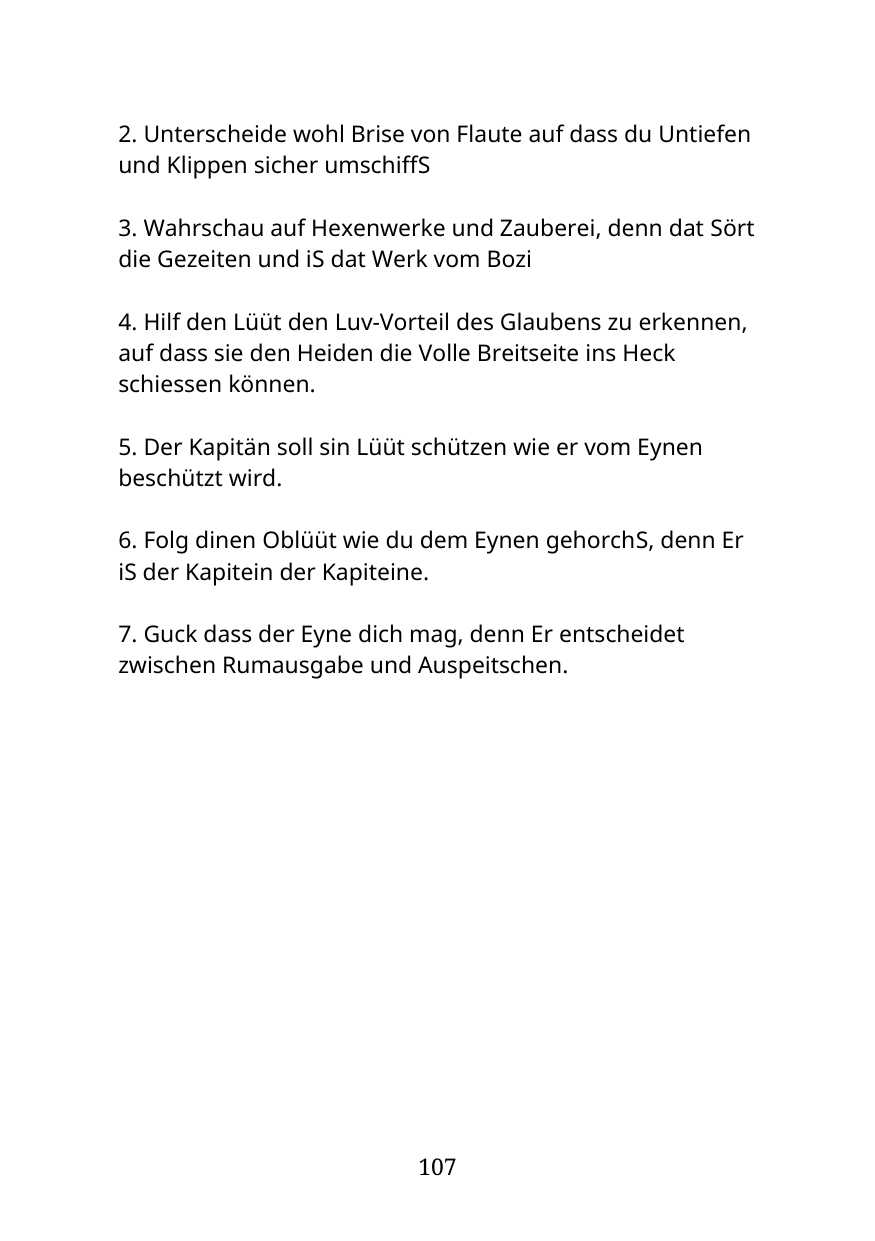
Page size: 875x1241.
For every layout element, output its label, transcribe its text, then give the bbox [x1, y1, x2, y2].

text 7. Guck dass der Eyne dich mag, denn Er entscheidet zwischen Rumausgabe und Auspeitschen. [118, 618, 756, 681]
text 6. Folg dinen Oblüüt wie du dem Eynen gehorchS, denn Er iS der Kapitein der Kapiteine. [118, 524, 756, 587]
text 2. Unterscheide wohl Brise von Flaute auf dass du Untiefen und Klippen sicher umschiffS [118, 118, 756, 181]
text 4. Hilf den Lüüt den Luv-Vorteil des Glaubens zu erkennen, auf dass sie den Heiden die Volle Breitseite ins Heck schiessen können. [118, 306, 756, 399]
text 3. Wahrschau auf Hexenwerke und Zauberei, denn dat Sört die Gezeiten und iS dat Werk vom Bozi [118, 212, 756, 274]
text 5. Der Kapitän soll sin Lüüt schützen wie er vom Eynen beschützt wird. [118, 431, 756, 493]
